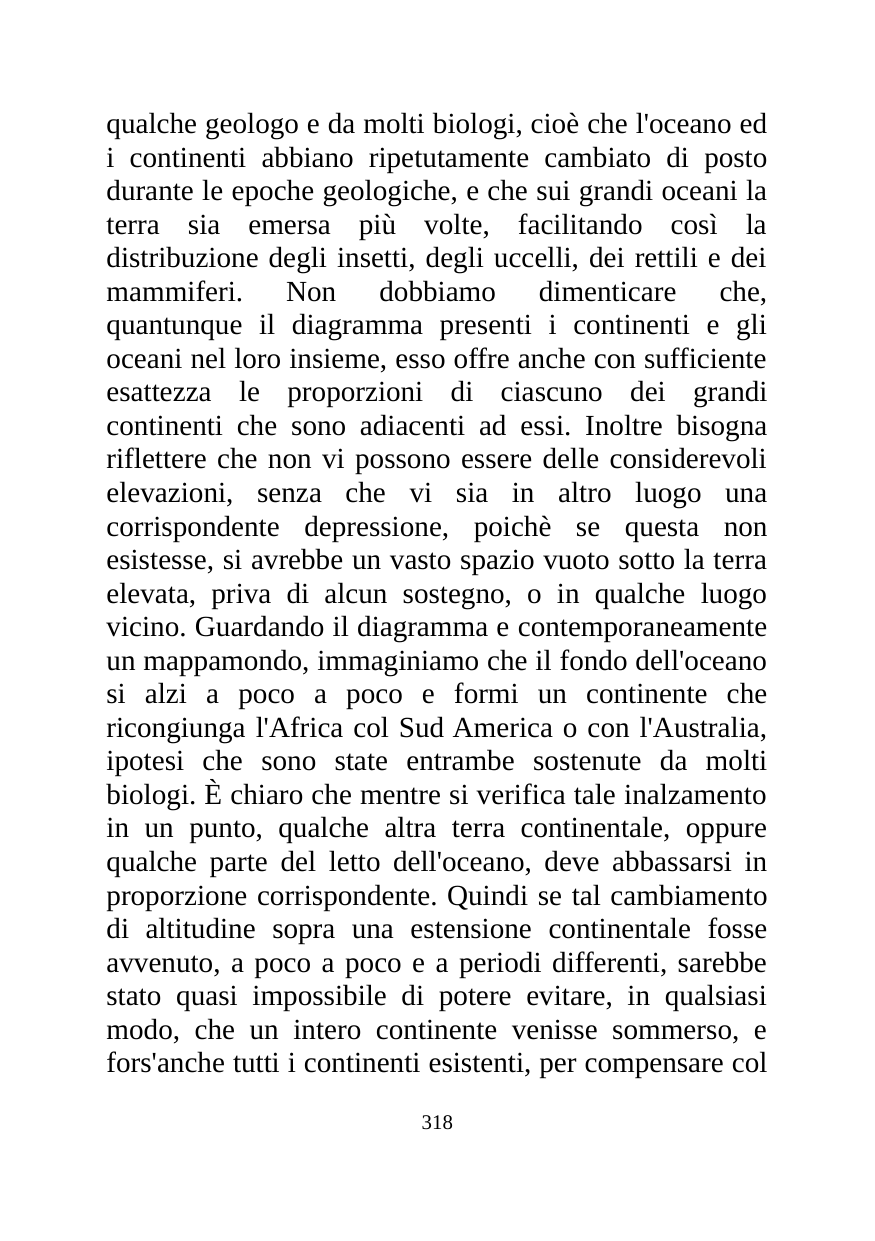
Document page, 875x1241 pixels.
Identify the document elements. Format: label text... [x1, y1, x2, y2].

text qualche geologo e da molti biologi, cioè che l'oceano ed i continenti abbiano ripetutamente cambiato di posto durante le epoche geologiche, e che sui grandi oceani la terra sia emersa più volte, facilitando così la distribuzione degli insetti, degli uccelli, dei rettili e dei mammiferi. Non dobbiamo dimenticare che, quantunque il diagramma presenti i continenti e gli oceani nel loro insieme, esso offre anche con sufficiente esattezza le proporzioni di ciascuno dei grandi continenti che sono adiacenti ad essi. Inoltre bisogna riflettere che non vi possono essere delle considerevoli elevazioni, senza che vi sia in altro luogo una corrispondente depressione, poichè se questa non esistesse, si avrebbe un vasto spazio vuoto sotto la terra elevata, priva di alcun sostegno, o in qualche luogo vicino. Guardando il diagramma e contemporaneamente un mappamondo, immaginiamo che il fondo dell'oceano si alzi a poco a poco e formi un continente che ricongiunga l'Africa col Sud America o con l'Australia, ipotesi che sono state entrambe sostenute da molti biologi. È chiaro che mentre si verifica tale inalzamento in un punto, qualche altra terra continentale, oppure qualche parte del letto dell'oceano, deve abbassarsi in proporzione corrispondente. Quindi se tal cambiamento di altitudine sopra una estensione continentale fosse avvenuto, a poco a poco e a periodi differenti, sarebbe stato quasi impossibile di potere evitare, in qualsiasi modo, che un intero continente venisse sommerso, e fors'anche tutti i continenti esistenti, per compensare col [106, 106, 768, 1079]
